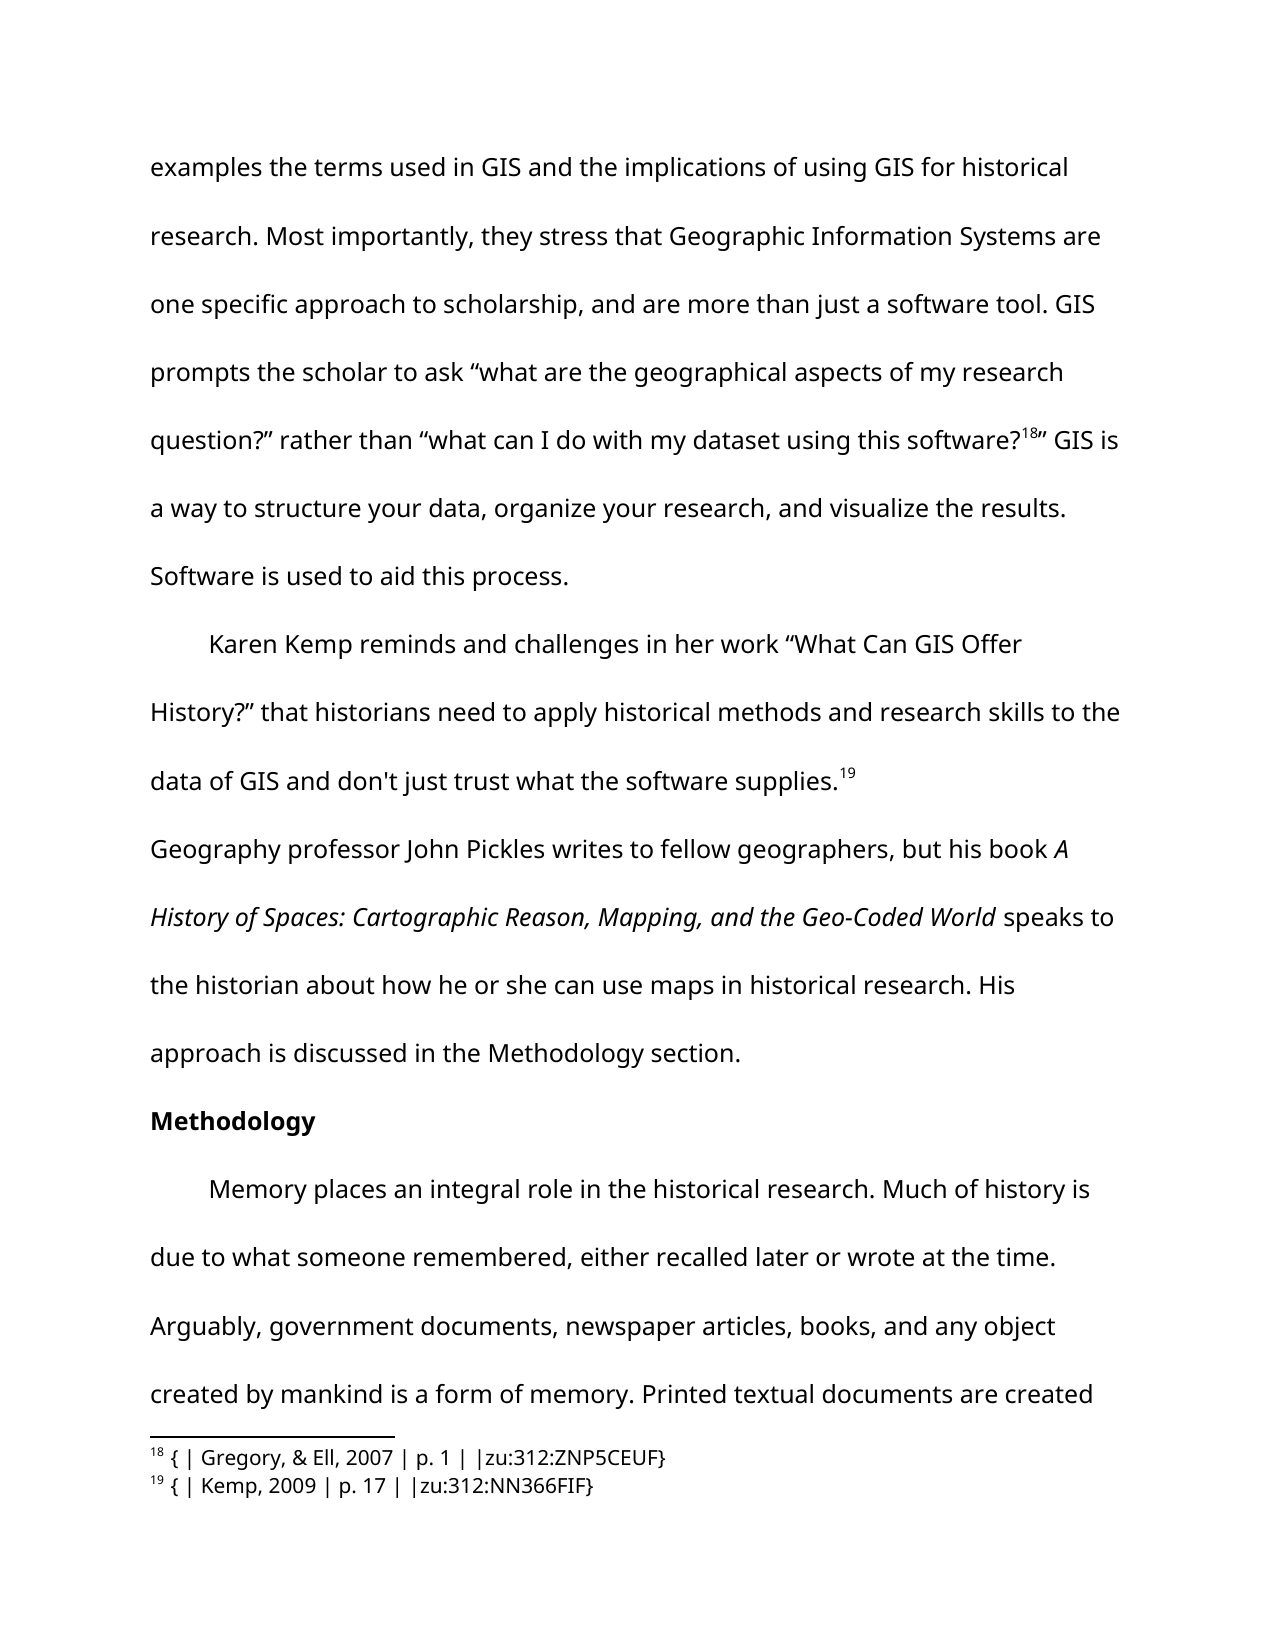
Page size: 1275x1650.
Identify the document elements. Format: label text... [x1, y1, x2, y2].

text Geography professor John Pickles writes to fellow geographers, but his book A History of Spaces: Cartographic Reason, Mapping, and the Geo-Coded World speaks to the historian about how he or she can use maps in historical research. His approach is discussed in the Methodology section. [150, 831, 1125, 1070]
text Methodology [150, 1104, 1125, 1138]
text Karen Kemp reminds and challenges in her work “What Can GIS Offer History?” that historians need to apply historical methods and research skills to the data of GIS and don't just trust what the software supplies. [150, 627, 1125, 797]
text { | Kemp, 2009 | p. 17 | |zu:312:NN366FIF} [150, 1472, 1125, 1500]
text examples the terms used in GIS and the implications of using GIS for historical research. Most importantly, they stress that Geographic Information Systems are one specific approach to scholarship, and are more than just a software tool. GIS prompts the scholar to ask “what are the geographical aspects of my research question?” rather than “what can I do with my dataset using this software?” GIS is a way to structure your data, organize your research, and visualize the results. Software is used to aid this process. [150, 150, 1125, 593]
text Memory places an integral role in the historical research. Much of history is due to what someone remembered, either recalled later or wrote at the time. Arguably, government documents, newspaper articles, books, and any object created by mankind is a form of memory. Printed textual documents are created [150, 1172, 1125, 1410]
text { | Gregory, & Ell, 2007 | p. 1 | |zu:312:ZNP5CEUF} [150, 1443, 1125, 1472]
